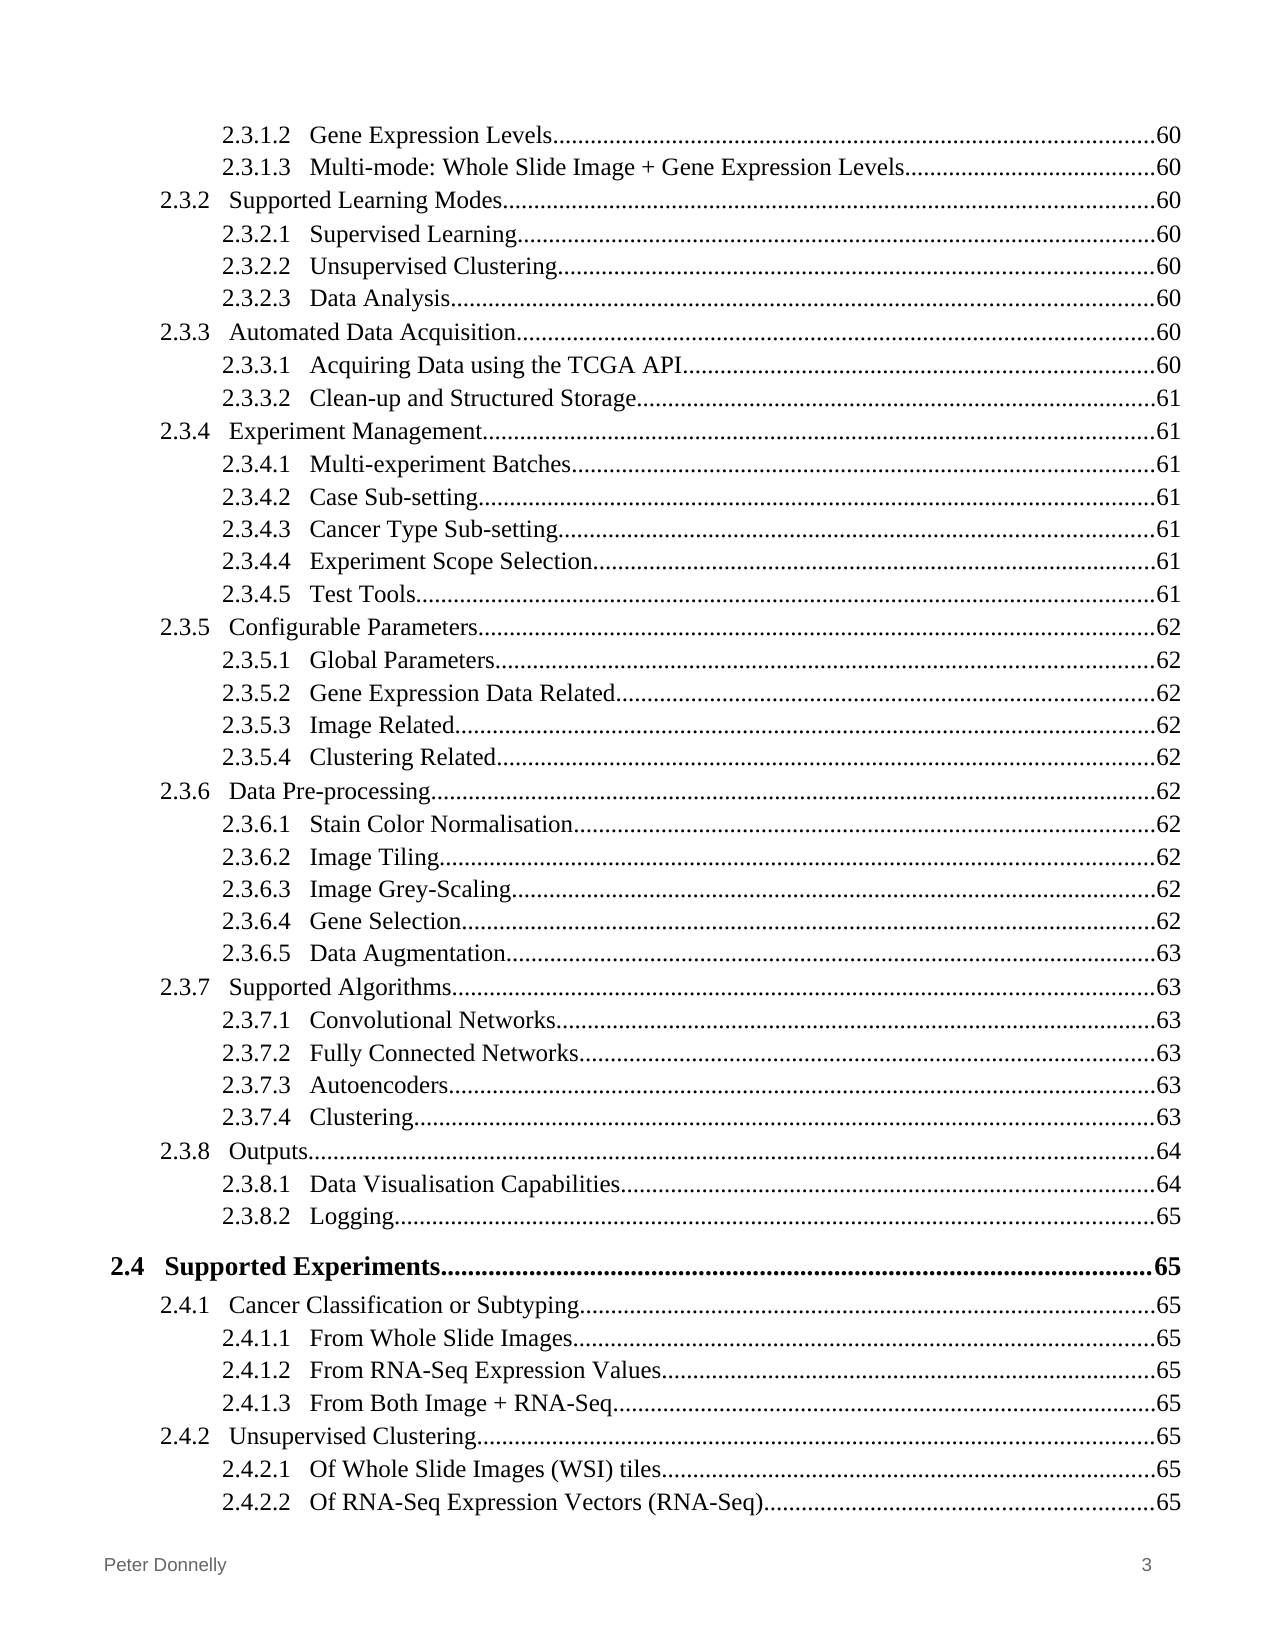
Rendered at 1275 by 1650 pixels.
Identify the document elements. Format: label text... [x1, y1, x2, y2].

text 2.3.4.4 Experiment Scope Selection 61 [216, 546, 1181, 575]
text 2.3.4.5 Test Tools 61 [216, 579, 1181, 607]
text 2.3.4.3 Cancer Type Sub-setting 61 [216, 514, 1181, 543]
text 2.4.1.1 From Whole Slide Images 65 [216, 1323, 1181, 1352]
text 2.4.1 Cancer Classification or Subtyping 65 [154, 1290, 1181, 1318]
text 2.3.7.2 Fully Connected Networks 63 [216, 1038, 1181, 1066]
text 2.3.7.4 Clustering 63 [216, 1102, 1181, 1131]
text 2.3.2.3 Data Analysis 60 [216, 283, 1181, 312]
text 2.3.6.2 Image Tiling 62 [216, 842, 1181, 870]
text 2.3.3 Automated Data Acquisition 60 [154, 317, 1181, 346]
text 2.3.6.1 Stain Color Normalisation 62 [216, 809, 1181, 838]
text 2.4.2.1 Of Whole Slide Images (WSI) tiles 65 [216, 1454, 1181, 1483]
text 2.3.5 Configurable Parameters 62 [154, 612, 1181, 641]
text 2.3.4.2 Case Sub-setting 61 [216, 482, 1181, 511]
text 2.3.2.2 Unsupervised Clustering 60 [216, 251, 1181, 280]
text 2.3.6.5 Data Augmentation 63 [216, 938, 1181, 967]
text 2.3.1.3 Multi-mode: Whole Slide Image + Gene Expression Levels 60 [216, 152, 1181, 181]
text 2.3.2 Supported Learning Modes 60 [154, 186, 1181, 214]
text 2.3.1.2 Gene Expression Levels 60 [216, 120, 1181, 148]
text 2.3.7 Supported Algorithms 63 [154, 972, 1181, 1001]
text 2.3.5.2 Gene Expression Data Related 62 [216, 678, 1181, 707]
text 2.3.3.1 Acquiring Data using the TCGA API 60 [216, 350, 1181, 379]
text 2.3.4 Experiment Management 61 [154, 416, 1181, 445]
text 2.4.2.2 Of RNA-Seq Expression Vectors (RNA-Seq) 65 [216, 1487, 1181, 1516]
text 2.3.7.3 Autoencoders 63 [216, 1070, 1181, 1099]
text 2.4 Supported Experiments 65 [103, 1250, 1181, 1281]
text 2.4.1.2 From RNA-Seq Expression Values 65 [216, 1355, 1181, 1384]
text 2.3.5.3 Image Related 62 [216, 710, 1181, 739]
text 2.3.5.4 Clustering Related 62 [216, 742, 1181, 771]
text 2.3.4.1 Multi-experiment Batches 61 [216, 449, 1181, 478]
text 2.4.1.3 From Both Image + RNA-Seq 65 [216, 1388, 1181, 1416]
text 2.3.6.4 Gene Selection 62 [216, 906, 1181, 935]
text 2.3.7.1 Convolutional Networks 63 [216, 1005, 1181, 1034]
text 2.3.8.2 Logging 65 [216, 1201, 1181, 1230]
text 2.3.6.3 Image Grey-Scaling 62 [216, 874, 1181, 903]
text 2.3.8 Outputs 64 [154, 1136, 1181, 1164]
text 2.3.3.2 Clean-up and Structured Storage 61 [216, 383, 1181, 411]
text 2.3.6 Data Pre-processing 62 [154, 776, 1181, 805]
text 2.4.2 Unsupervised Clustering 65 [154, 1421, 1181, 1450]
text 2.3.5.1 Global Parameters 62 [216, 646, 1181, 674]
text 2.3.2.1 Supervised Learning 60 [216, 219, 1181, 248]
text 2.3.8.1 Data Visualisation Capabilities 64 [216, 1169, 1181, 1198]
